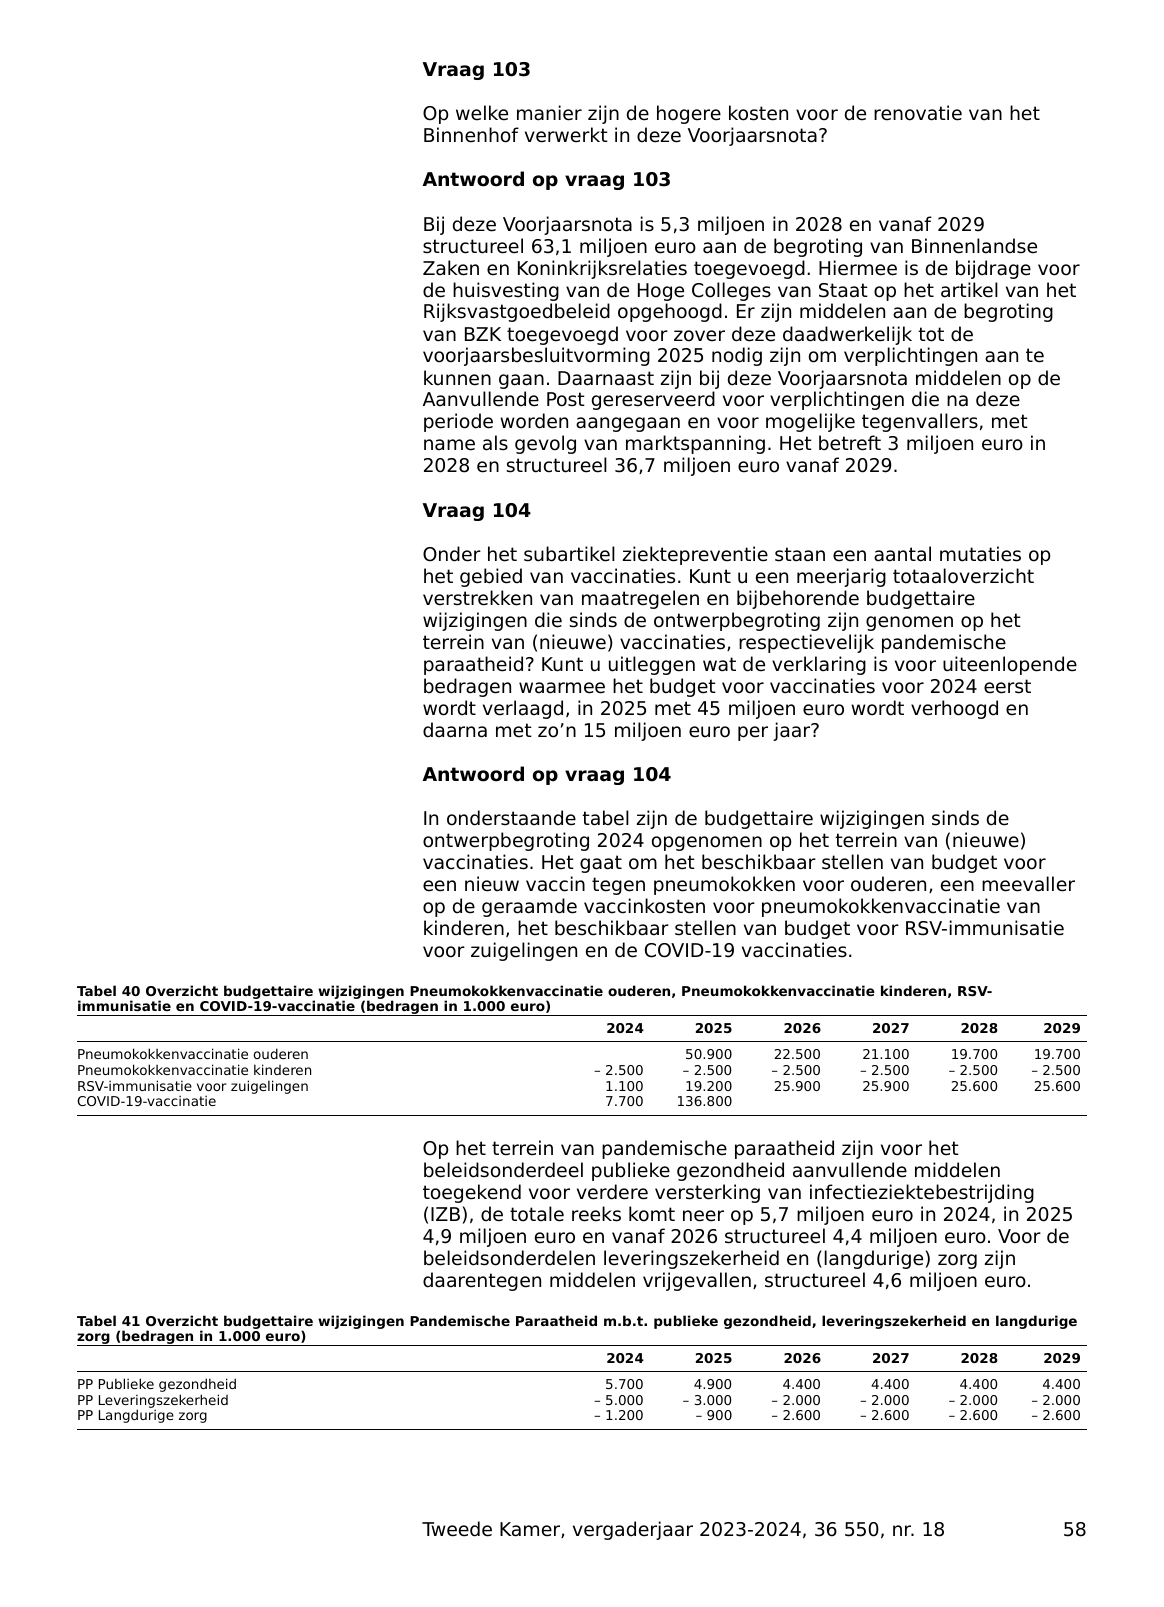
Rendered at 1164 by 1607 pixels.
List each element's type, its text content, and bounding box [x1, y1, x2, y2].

table_cell 2028 [915, 1016, 1004, 1041]
table_cell 4.400 [827, 1372, 915, 1392]
table_cell Pneumokokkenvaccinatie ouderen [77, 1042, 561, 1063]
table_cell – 2.000 [1004, 1393, 1087, 1408]
table_cell 21.100 [827, 1042, 915, 1063]
table_cell 25.900 [738, 1078, 827, 1094]
table_cell – 2.600 [827, 1408, 915, 1429]
table_cell RSV-immunisatie voor zuigelingen [77, 1078, 561, 1094]
text Op het terrein van pandemische paraatheid zijn voor het beleidsonderdeel publieke gezondheid aanvullende middelen toegekend voor verdere versterking van infectieziektebestrijding (IZB), de totale reeks komt neer op 5,7 miljoen euro in 2024, in 2025 4,9 miljoen euro en vanaf 2026 structureel 4,4 miljoen euro. Voor de beleidsonderdelen leveringszekerheid en (langdurige) zorg zijn daarentegen middelen vrijgevallen, structureel 4,6 miljoen euro. [422, 1138, 1087, 1292]
table_cell COVID-19-vaccinatie [77, 1094, 561, 1114]
table_cell [827, 1094, 915, 1114]
subtitle Vraag 103 [422, 59, 1087, 81]
table_cell [1004, 1094, 1087, 1114]
table_cell Pneumokokkenvaccinatie kinderen [77, 1063, 561, 1078]
table_cell – 2.500 [915, 1063, 1004, 1078]
table_cell 7.700 [561, 1094, 649, 1114]
text Op welke manier zijn de hogere kosten voor de renovatie van het Binnenhof verwerkt in deze Voorjaarsnota? [422, 103, 1087, 147]
table_cell 2028 [915, 1346, 1004, 1371]
table_cell – 2.500 [561, 1063, 649, 1078]
table_cell – 2.000 [827, 1393, 915, 1408]
table_header Tabel 40 Overzicht budgettaire wijzigingen Pneumokokkenvaccinatie ouderen, Pneumokokkenvaccinatie kinderen, RSV-immunisatie en COVID-19-vaccinatie (bedragen in 1.000 euro) [77, 984, 1087, 1015]
table_cell [561, 1042, 649, 1063]
table_cell [77, 1346, 561, 1371]
table_cell 19.700 [1004, 1042, 1087, 1063]
table_cell 5.700 [561, 1372, 649, 1392]
table_cell PP Langdurige zorg [77, 1408, 561, 1429]
table_cell 25.900 [827, 1078, 915, 1094]
table_cell 2029 [1004, 1346, 1087, 1371]
table_cell 2027 [827, 1016, 915, 1041]
table_cell – 1.200 [561, 1408, 649, 1429]
table_cell PP Publieke gezondheid [77, 1372, 561, 1392]
table_cell 4.900 [650, 1372, 738, 1392]
table_cell 19.200 [650, 1078, 738, 1094]
table_cell 2026 [738, 1346, 827, 1371]
table_cell 2025 [650, 1016, 738, 1041]
subtitle Antwoord op vraag 103 [422, 169, 1087, 191]
table_cell – 2.500 [827, 1063, 915, 1078]
table_cell PP Leveringszekerheid [77, 1393, 561, 1408]
table_cell 50.900 [650, 1042, 738, 1063]
table_cell – 2.500 [738, 1063, 827, 1078]
table_cell [77, 1016, 561, 1041]
table_cell 4.400 [915, 1372, 1004, 1392]
table_cell 2029 [1004, 1016, 1087, 1041]
text In onderstaande tabel zijn de budgettaire wijzigingen sinds de ontwerpbegroting 2024 opgenomen op het terrein van (nieuwe) vaccinaties. Het gaat om het beschikbaar stellen van budget voor een nieuw vaccin tegen pneumokokken voor ouderen, een meevaller op de geraamde vaccinkosten voor pneumokokkenvaccinatie van kinderen, het beschikbaar stellen van budget voor RSV-immunisatie voor zuigelingen en de COVID-19 vaccinaties. [422, 808, 1087, 962]
table_cell – 2.600 [1004, 1408, 1087, 1429]
subtitle Antwoord op vraag 104 [422, 764, 1087, 786]
table_cell – 2.500 [650, 1063, 738, 1078]
table_cell 25.600 [1004, 1078, 1087, 1094]
table_cell 2024 [561, 1346, 649, 1371]
table_cell [738, 1094, 827, 1114]
table_cell 4.400 [738, 1372, 827, 1392]
table_cell – 2.600 [915, 1408, 1004, 1429]
table_cell 1.100 [561, 1078, 649, 1094]
table_cell 2025 [650, 1346, 738, 1371]
table_cell – 3.000 [650, 1393, 738, 1408]
table_cell 2027 [827, 1346, 915, 1371]
table_cell 22.500 [738, 1042, 827, 1063]
table_cell – 900 [650, 1408, 738, 1429]
table_cell – 2.600 [738, 1408, 827, 1429]
table_cell 4.400 [1004, 1372, 1087, 1392]
table_cell 2024 [561, 1016, 649, 1041]
table_cell – 5.000 [561, 1393, 649, 1408]
table_cell – 2.000 [738, 1393, 827, 1408]
table_header Tabel 41 Overzicht budgettaire wijzigingen Pandemische Paraatheid m.b.t. publieke gezondheid, leveringszekerheid en langdurige zorg (bedragen in 1.000 euro) [77, 1314, 1087, 1345]
text Bij deze Voorjaarsnota is 5,3 miljoen in 2028 en vanaf 2029 structureel 63,1 miljoen euro aan de begroting van Binnenlandse Zaken en Koninkrijksrelaties toegevoegd. Hiermee is de bijdrage voor de huisvesting van de Hoge Colleges van Staat op het artikel van het Rijksvastgoedbeleid opgehoogd. Er zijn middelen aan de begroting van BZK toegevoegd voor zover deze daadwerkelijk tot de voorjaarsbesluitvorming 2025 nodig zijn om verplichtingen aan te kunnen gaan. Daarnaast zijn bij deze Voorjaarsnota middelen op de Aanvullende Post gereserveerd voor verplichtingen die na deze periode worden aangegaan en voor mogelijke tegenvallers, met name als gevolg van marktspanning. Het betreft 3 miljoen euro in 2028 en structureel 36,7 miljoen euro vanaf 2029. [422, 213, 1087, 477]
table_cell 2026 [738, 1016, 827, 1041]
table_cell – 2.500 [1004, 1063, 1087, 1078]
table_cell 19.700 [915, 1042, 1004, 1063]
subtitle Vraag 104 [422, 499, 1087, 521]
text Onder het subartikel ziektepreventie staan een aantal mutaties op het gebied van vaccinaties. Kunt u een meerjarig totaaloverzicht verstrekken van maatregelen en bijbehorende budgettaire wijzigingen die sinds de ontwerpbegroting zijn genomen op het terrein van (nieuwe) vaccinaties, respectievelijk pandemische paraatheid? Kunt u uitleggen wat de verklaring is voor uiteenlopende bedragen waarmee het budget voor vaccinaties voor 2024 eerst wordt verlaagd, in 2025 met 45 miljoen euro wordt verhoogd en daarna met zo’n 15 miljoen euro per jaar? [422, 544, 1087, 741]
table_cell 25.600 [915, 1078, 1004, 1094]
table_cell – 2.000 [915, 1393, 1004, 1408]
table_cell 136.800 [650, 1094, 738, 1114]
table_cell [915, 1094, 1004, 1114]
